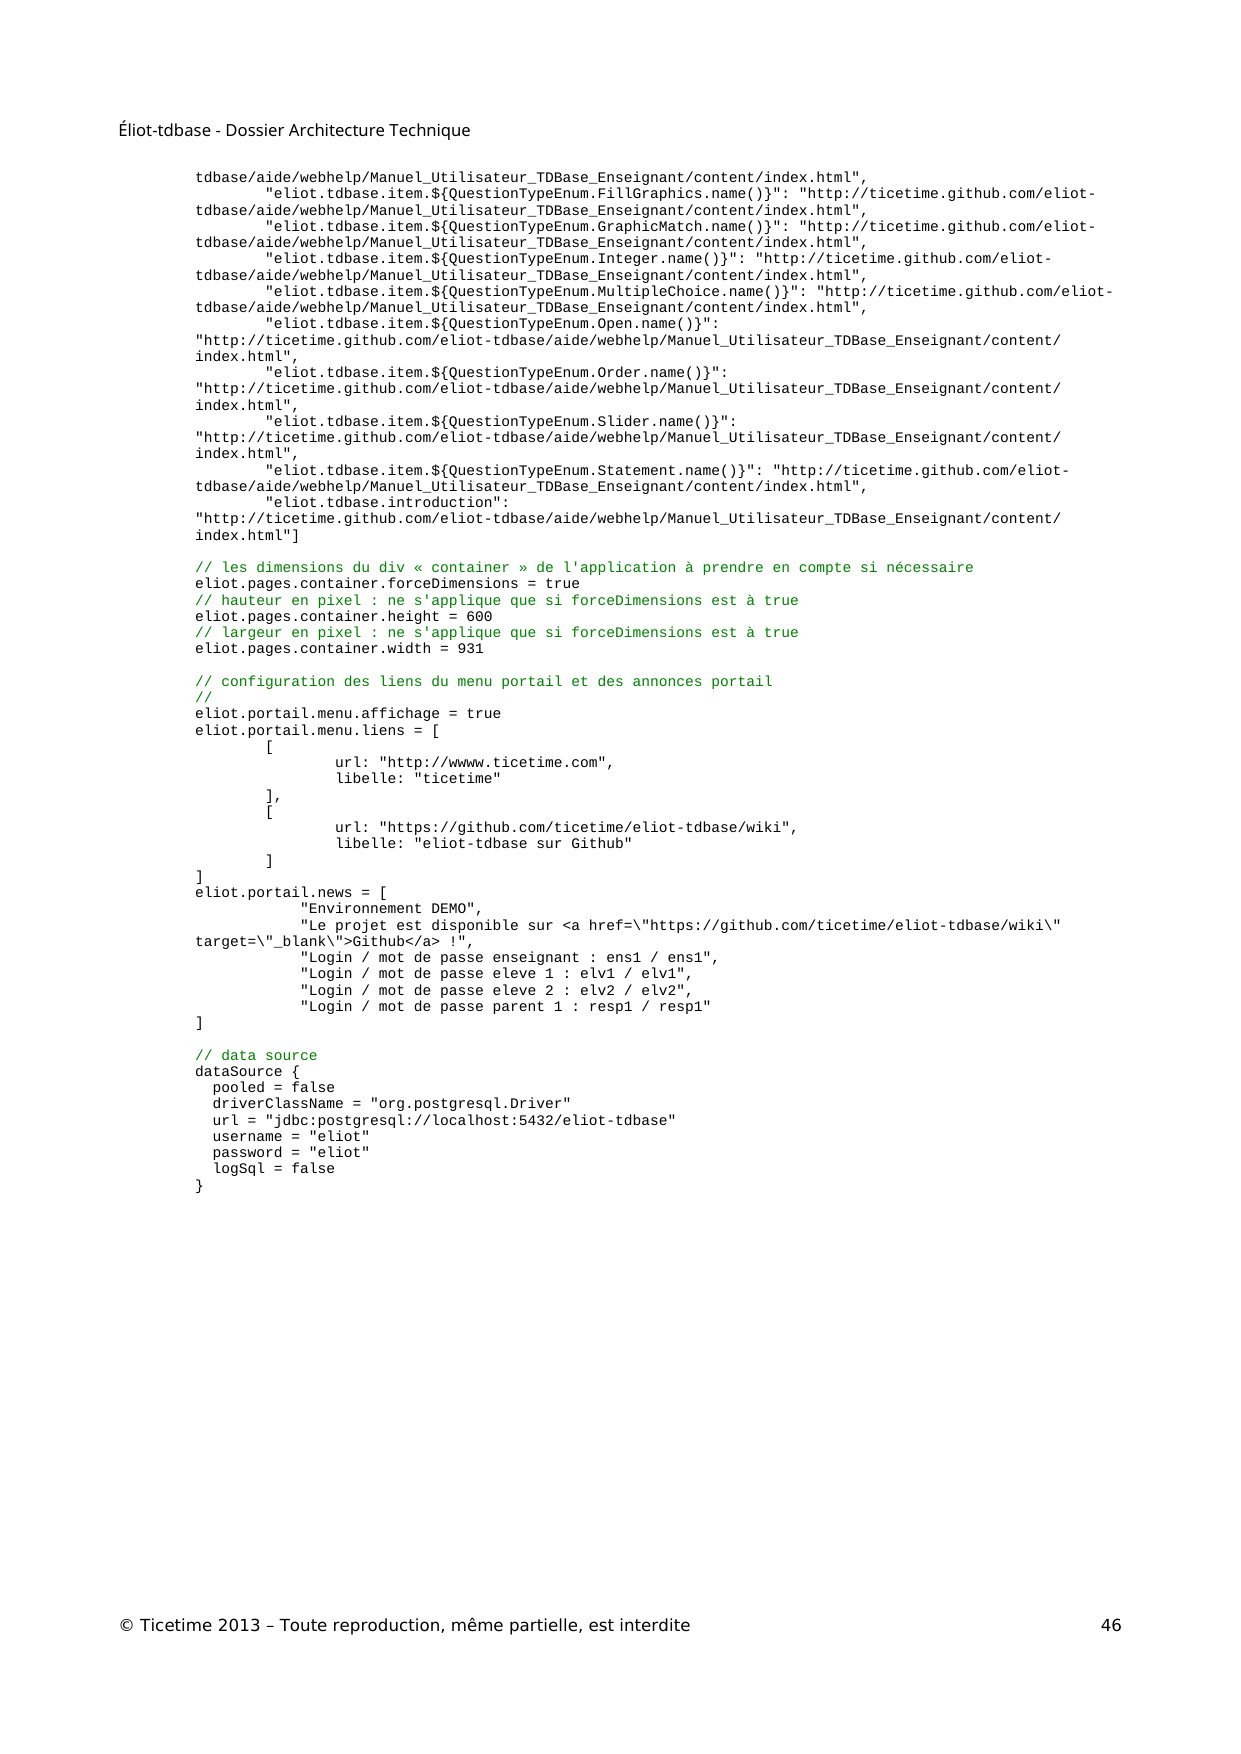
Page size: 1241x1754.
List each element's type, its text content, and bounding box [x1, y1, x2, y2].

text eliot.pages.container.forceDimensions = true [195, 577, 1122, 593]
text [ [195, 739, 1122, 756]
text driverClassName = "org.postgresql.Driver" [195, 1097, 1122, 1113]
text ] [195, 853, 1122, 869]
text libelle: "ticetime" [195, 772, 1122, 788]
text url: "https://github.com/ticetime/eliot-tdbase/wiki", [195, 821, 1122, 837]
text eliot.pages.container.height = 600 [195, 609, 1122, 626]
text url = "jdbc:postgresql://localhost:5432/eliot-tdbase" [195, 1113, 1122, 1129]
text "eliot.tdbase.item.${QuestionTypeEnum.Open.name()}": "http://ticetime.github.com/eliot-tdbase/aide/webhelp/Manuel_Utilisateur_TDBase_Enseignant/content/index.html", [195, 317, 1122, 366]
text [ [195, 804, 1122, 821]
text // largeur en pixel : ne s'applique que si forceDimensions est à true [195, 626, 1122, 642]
text eliot.portail.news = [ [195, 886, 1122, 902]
text // les dimensions du div « container » de l'application à prendre en compte si nécessaire [195, 561, 1122, 577]
text libelle: "eliot-tdbase sur Github" [195, 837, 1122, 853]
text "eliot.tdbase.introduction": "http://ticetime.github.com/eliot-tdbase/aide/webhelp/Manuel_Utilisateur_TDBase_Enseignant/content/index.html"] [195, 496, 1122, 544]
text // hauteur en pixel : ne s'applique que si forceDimensions est à true [195, 593, 1122, 609]
text "eliot.tdbase.item.${QuestionTypeEnum.FillGraphics.name()}": "http://ticetime.github.com/eliot-tdbase/aide/webhelp/Manuel_Utilisateur_TDBase_Enseignant/content/index.html", [195, 187, 1122, 219]
text "eliot.tdbase.item.${QuestionTypeEnum.MultipleChoice.name()}": "http://ticetime.github.com/eliot-tdbase/aide/webhelp/Manuel_Utilisateur_TDBase_Enseignant/content/index.html", [195, 284, 1122, 317]
text logSql = false [195, 1162, 1122, 1178]
text } [195, 1178, 1122, 1194]
text eliot.portail.menu.affichage = true [195, 707, 1122, 723]
text "eliot.tdbase.item.${QuestionTypeEnum.Integer.name()}": "http://ticetime.github.com/eliot-tdbase/aide/webhelp/Manuel_Utilisateur_TDBase_Enseignant/content/index.html", [195, 252, 1122, 284]
text // configuration des liens du menu portail et des annonces portail [195, 674, 1122, 691]
text url: "http://wwww.ticetime.com", [195, 756, 1122, 772]
text "eliot.tdbase.item.${QuestionTypeEnum.Order.name()}": "http://ticetime.github.com/eliot-tdbase/aide/webhelp/Manuel_Utilisateur_TDBase_Enseignant/content/index.html", [195, 366, 1122, 414]
text "Login / mot de passe eleve 1 : elv1 / elv1", [195, 967, 1122, 983]
text "Le projet est disponible sur <a href=\"https://github.com/ticetime/eliot-tdbase/wiki\" target=\"_blank\">Github</a> !", [195, 918, 1122, 951]
text // data source [195, 1048, 1122, 1064]
text ], [195, 788, 1122, 804]
text "Login / mot de passe enseignant : ens1 / ens1", [195, 951, 1122, 967]
text // [195, 691, 1122, 707]
text password = "eliot" [195, 1146, 1122, 1162]
text eliot.pages.container.width = 931 [195, 642, 1122, 658]
text "eliot.tdbase.item.${QuestionTypeEnum.Slider.name()}": "http://ticetime.github.com/eliot-tdbase/aide/webhelp/Manuel_Utilisateur_TDBase_Enseignant/content/index.html", [195, 414, 1122, 463]
text "Login / mot de passe eleve 2 : elv2 / elv2", [195, 983, 1122, 999]
text "Login / mot de passe parent 1 : resp1 / resp1" [195, 999, 1122, 1016]
text "eliot.tdbase.item.${QuestionTypeEnum.GraphicMatch.name()}": "http://ticetime.github.com/eliot-tdbase/aide/webhelp/Manuel_Utilisateur_TDBase_Enseignant/content/index.html", [195, 219, 1122, 252]
text username = "eliot" [195, 1129, 1122, 1146]
text tdbase/aide/webhelp/Manuel_Utilisateur_TDBase_Enseignant/content/index.html", [195, 171, 1122, 187]
text "Environnement DEMO", [195, 902, 1122, 918]
text "eliot.tdbase.item.${QuestionTypeEnum.Statement.name()}": "http://ticetime.github.com/eliot-tdbase/aide/webhelp/Manuel_Utilisateur_TDBase_Enseignant/content/index.html", [195, 463, 1122, 496]
text eliot.portail.menu.liens = [ [195, 723, 1122, 739]
text ] [195, 869, 1122, 886]
text dataSource { [195, 1064, 1122, 1081]
text ] [195, 1016, 1122, 1032]
text pooled = false [195, 1081, 1122, 1097]
